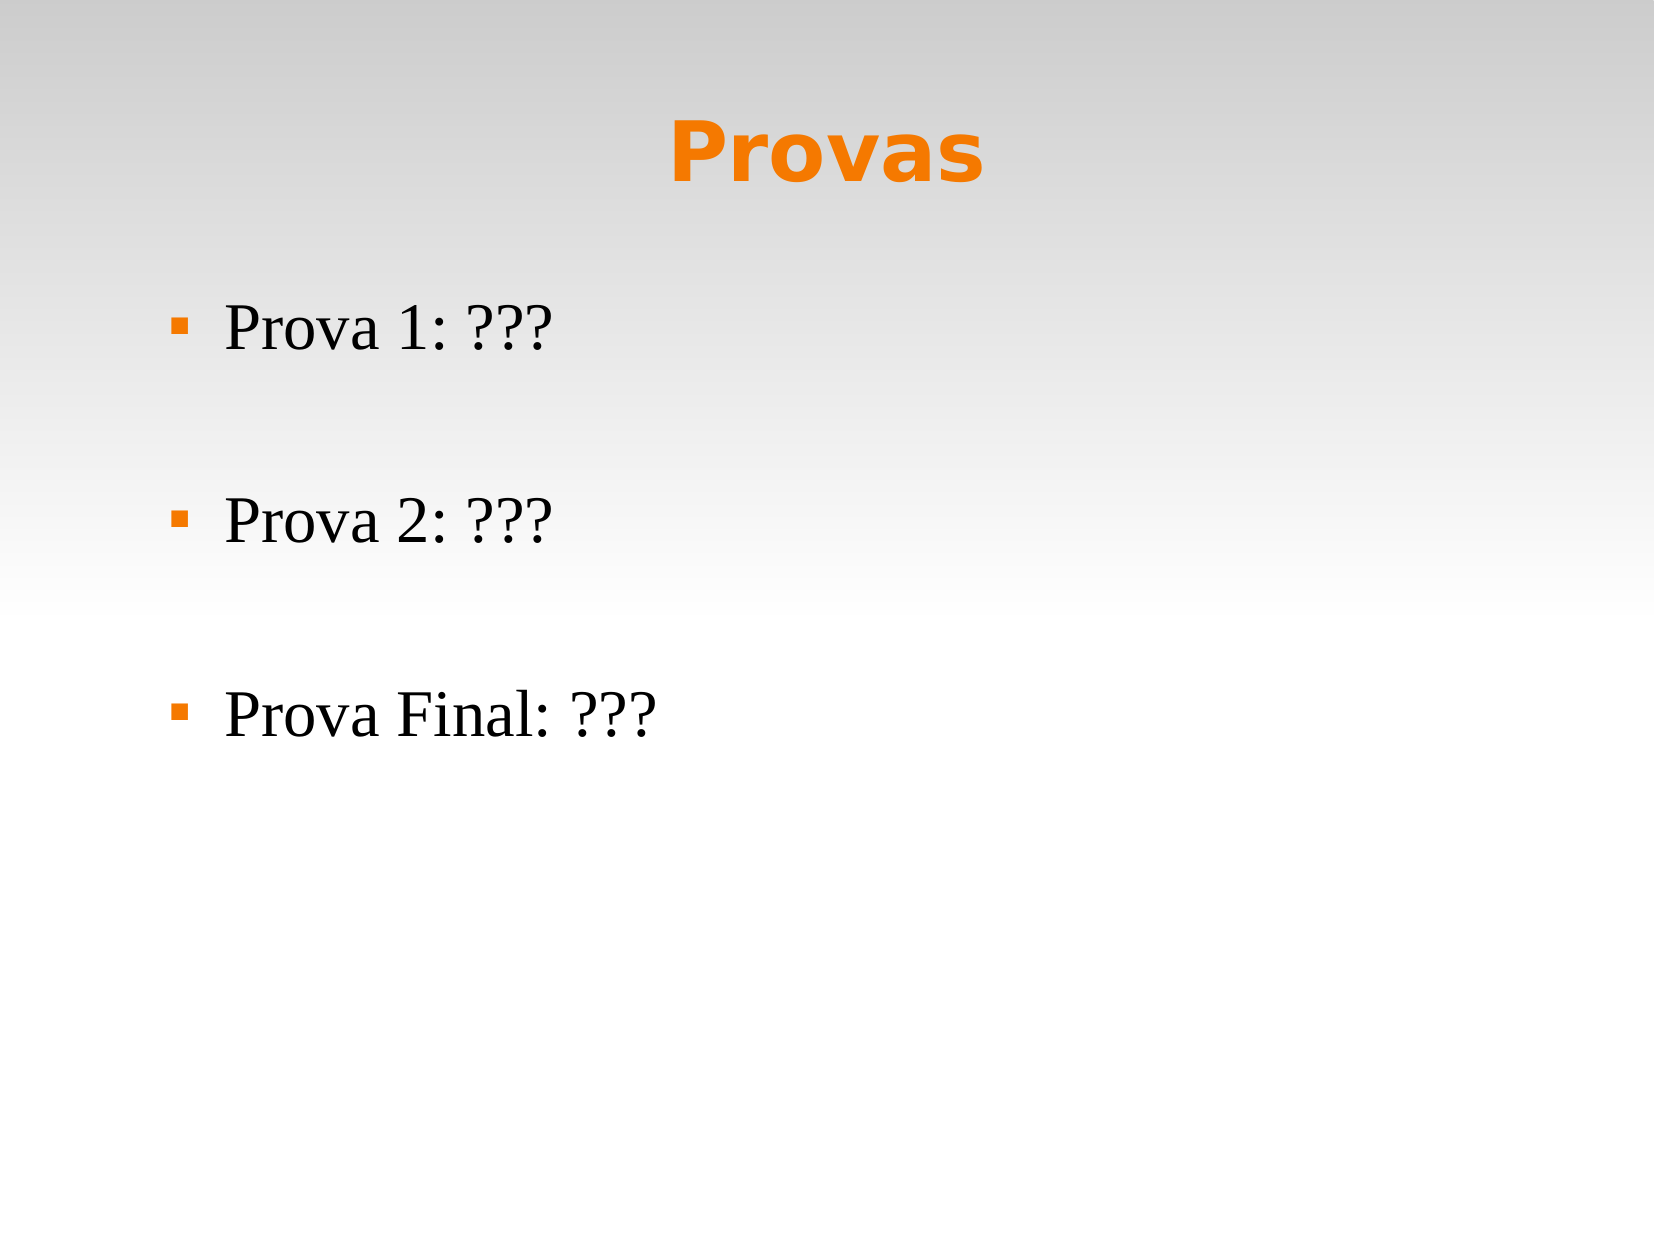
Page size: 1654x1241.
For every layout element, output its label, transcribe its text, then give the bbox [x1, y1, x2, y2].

title Provas [82, 49, 1571, 257]
list Prova 1: ??? Prova 2: ??? Prova Final: ??? [82, 290, 1571, 1208]
